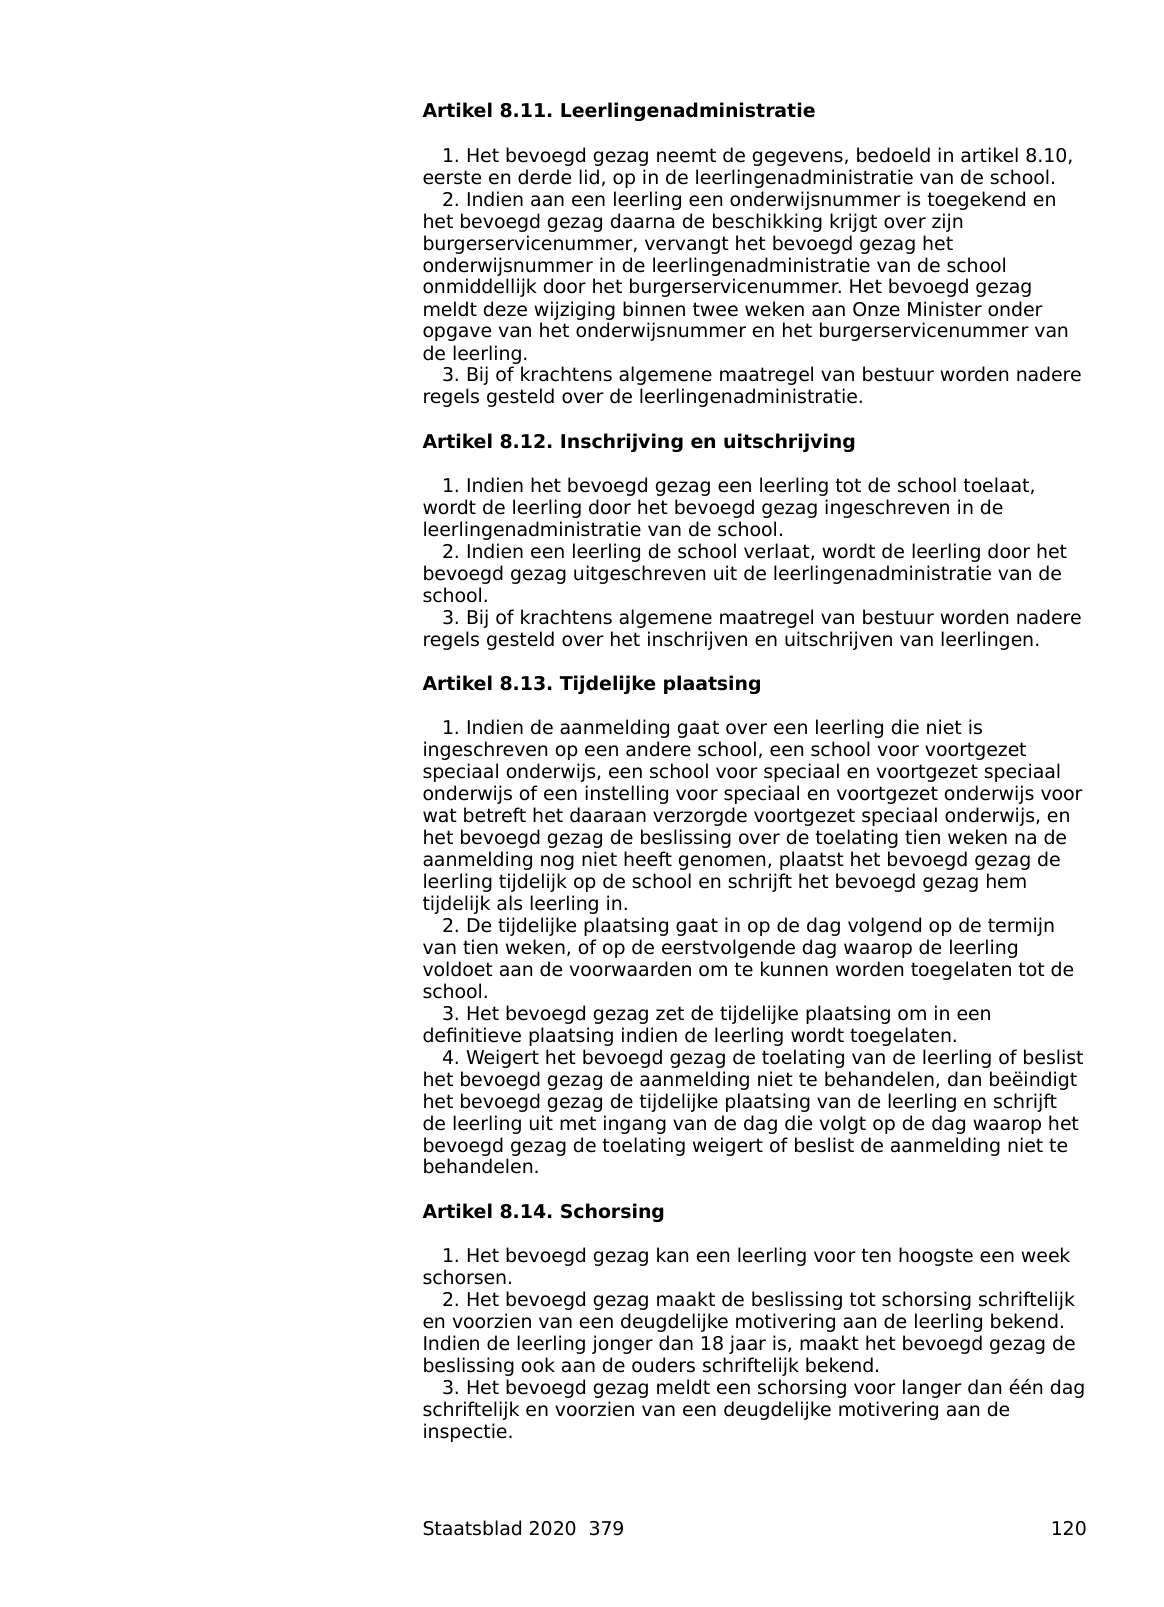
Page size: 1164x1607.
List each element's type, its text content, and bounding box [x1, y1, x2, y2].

text 3. Bij of krachtens algemene maatregel van bestuur worden nadere regels gesteld over het inschrijven en uitschrijven van leerlingen. [422, 607, 1087, 651]
text 2. Indien een leerling de school verlaat, wordt de leerling door het bevoegd gezag uitgeschreven uit de leerlingenadministratie van de school. [422, 541, 1087, 607]
subtitle Artikel 8.13. Tijdelijke plaatsing [422, 673, 1087, 695]
subtitle Artikel 8.12. Inschrijving en uitschrijving [422, 431, 1087, 452]
text 2. Het bevoegd gezag maakt de beslissing tot schorsing schriftelijk en voorzien van een deugdelijke motivering aan de leerling bekend. Indien de leerling jonger dan 18 jaar is, maakt het bevoegd gezag de beslissing ook aan de ouders schriftelijk bekend. [422, 1289, 1087, 1377]
subtitle Artikel 8.11. Leerlingenadministratie [422, 100, 1087, 122]
subtitle Artikel 8.14. Schorsing [422, 1201, 1087, 1223]
text 1. Het bevoegd gezag neemt de gegevens, bedoeld in artikel 8.10, eerste en derde lid, op in de leerlingenadministratie van de school. [422, 144, 1087, 188]
text 3. Bij of krachtens algemene maatregel van bestuur worden nadere regels gesteld over de leerlingenadministratie. [422, 364, 1087, 408]
text 1. Indien de aanmelding gaat over een leerling die niet is ingeschreven op een andere school, een school voor voortgezet speciaal onderwijs, een school voor speciaal en voortgezet speciaal onderwijs of een instelling voor speciaal en voortgezet onderwijs voor wat betreft het daaraan verzorgde voortgezet speciaal onderwijs, en het bevoegd gezag de beslissing over de toelating tien weken na de aanmelding nog niet heeft genomen, plaatst het bevoegd gezag de leerling tijdelijk op de school en schrijft het bevoegd gezag hem tijdelijk als leerling in. [422, 717, 1087, 915]
text 4. Weigert het bevoegd gezag de toelating van de leerling of beslist het bevoegd gezag de aanmelding niet te behandelen, dan beëindigt het bevoegd gezag de tijdelijke plaatsing van de leerling en schrijft de leerling uit met ingang van de dag die volgt op de dag waarop het bevoegd gezag de toelating weigert of beslist de aanmelding niet te behandelen. [422, 1047, 1087, 1178]
text 3. Het bevoegd gezag meldt een schorsing voor langer dan één dag schriftelijk en voorzien van een deugdelijke motivering aan de inspectie. [422, 1377, 1087, 1443]
text 1. Het bevoegd gezag kan een leerling voor ten hoogste een week schorsen. [422, 1245, 1087, 1289]
text 2. Indien aan een leerling een onderwijsnummer is toegekend en het bevoegd gezag daarna de beschikking krijgt over zijn burgerservicenummer, vervangt het bevoegd gezag het onderwijsnummer in de leerlingenadministratie van de school onmiddellijk door het burgerservicenummer. Het bevoegd gezag meldt deze wijziging binnen twee weken aan Onze Minister onder opgave van het onderwijsnummer en het burgerservicenummer van de leerling. [422, 188, 1087, 364]
text 1. Indien het bevoegd gezag een leerling tot de school toelaat, wordt de leerling door het bevoegd gezag ingeschreven in de leerlingenadministratie van de school. [422, 475, 1087, 541]
text 2. De tijdelijke plaatsing gaat in op de dag volgend op de termijn van tien weken, of op de eerstvolgende dag waarop de leerling voldoet aan de voorwaarden om te kunnen worden toegelaten tot de school. [422, 915, 1087, 1003]
text 3. Het bevoegd gezag zet de tijdelijke plaatsing om in een definitieve plaatsing indien de leerling wordt toegelaten. [422, 1003, 1087, 1047]
